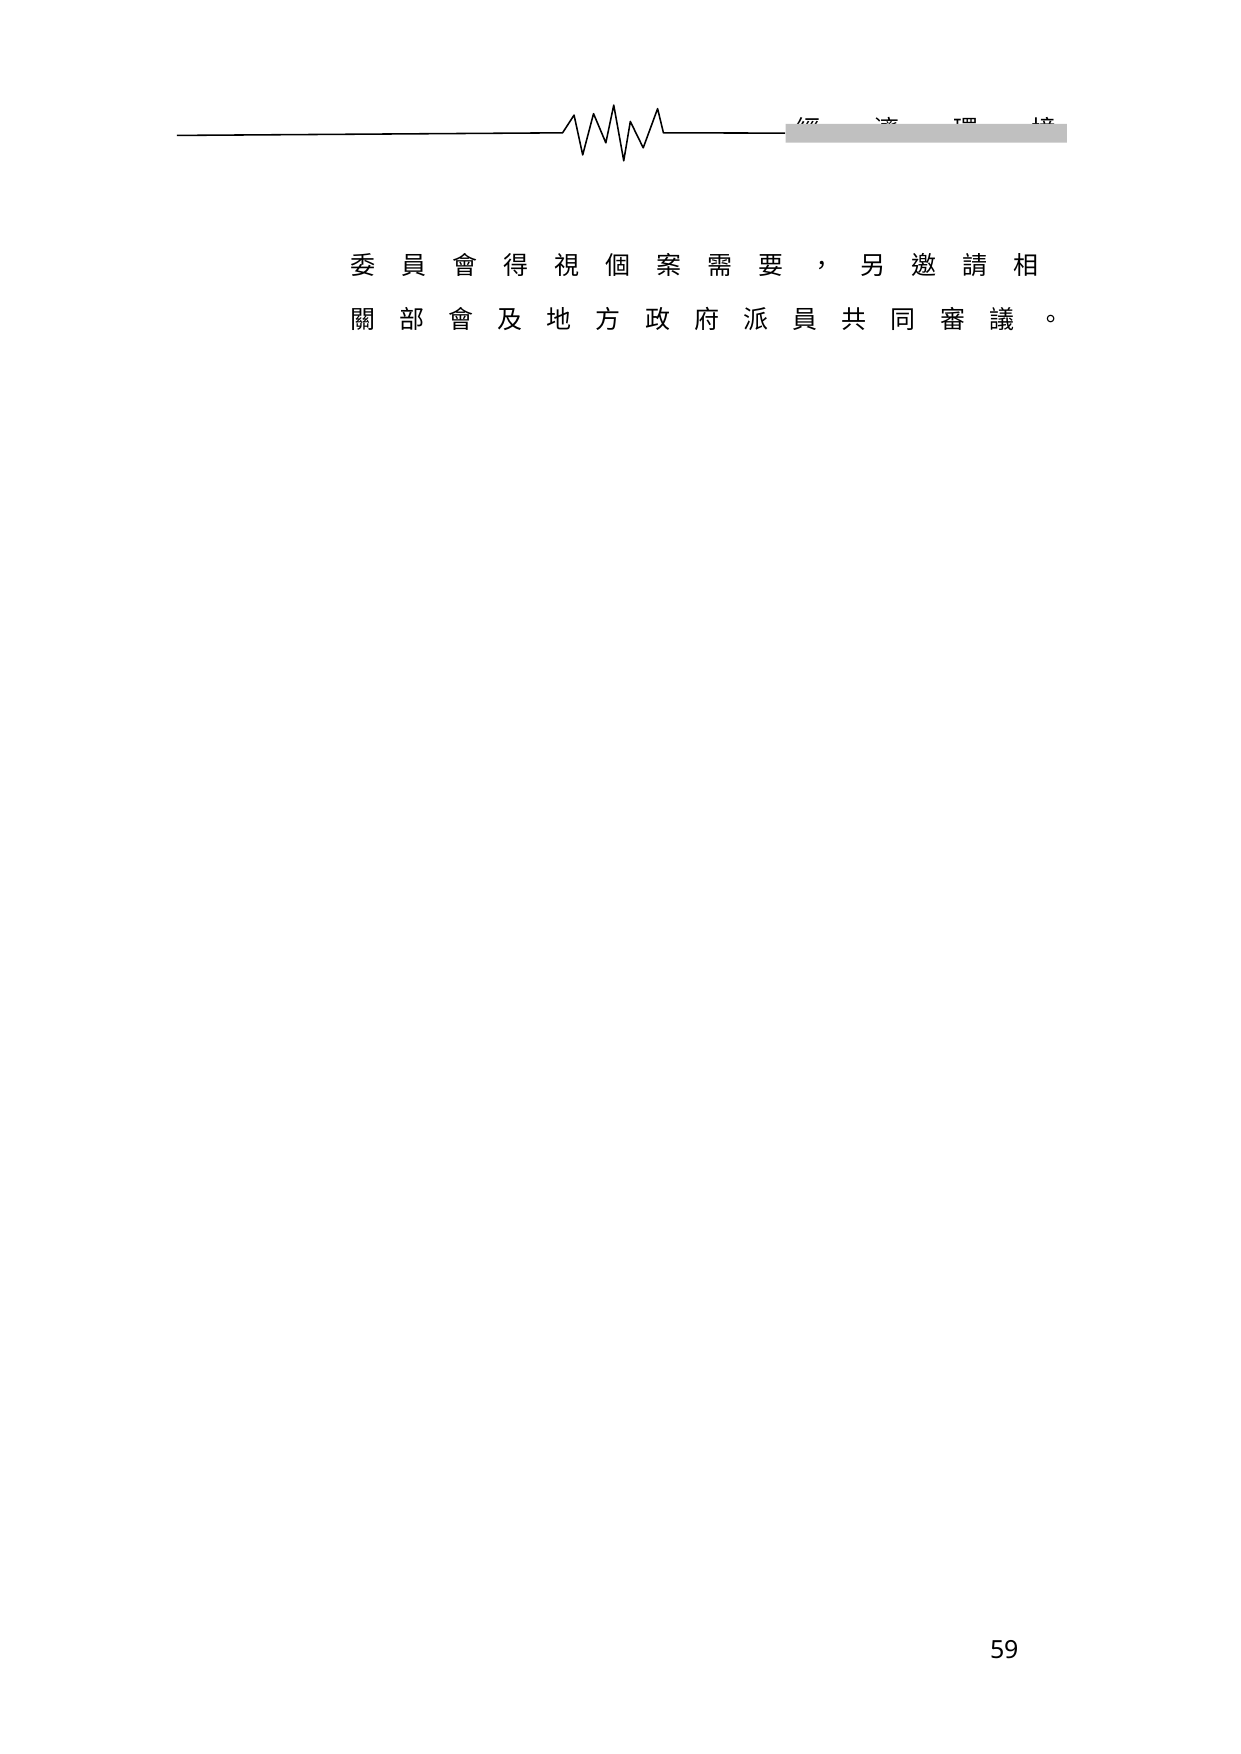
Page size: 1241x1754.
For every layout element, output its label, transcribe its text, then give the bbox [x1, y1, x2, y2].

text 委員會得視個案需要，另邀請相關部會及地方政府派員共同審議。 [276, 237, 1063, 344]
